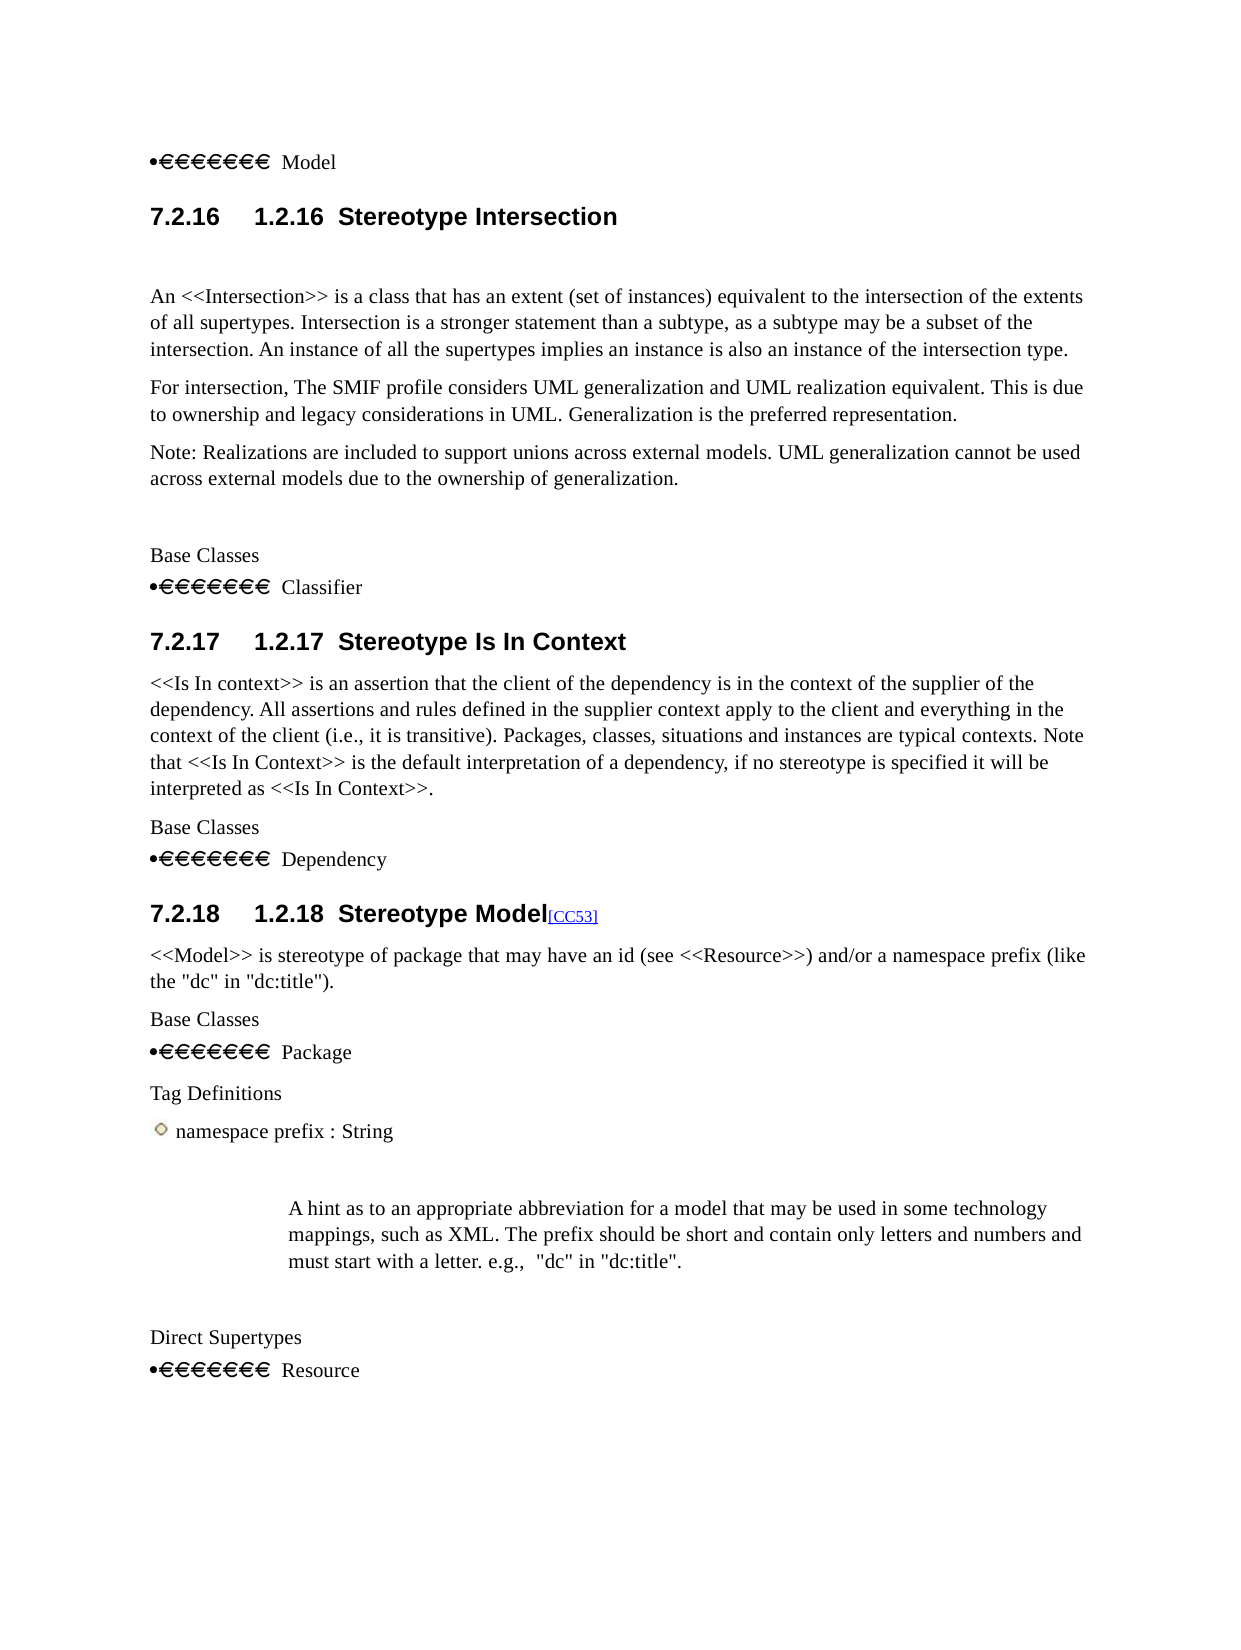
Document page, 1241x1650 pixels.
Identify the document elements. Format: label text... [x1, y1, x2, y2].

text namespace prefix : String [150, 1119, 1090, 1143]
text · Classifier [150, 575, 1090, 599]
text An <<Intersection>> is a class that has an extent (set of instances) equivalent to the intersection of the extents of all supertypes. Intersection is a stronger statement than a subtype, as a subtype may be a subset of the intersection. An instance of all the supertypes implies an instance is also an instance of the intersection type. [150, 284, 1090, 361]
text · Dependency [150, 847, 1090, 871]
text For intersection, The SMIF profile considers UML generalization and UML realization equivalent. This is due to ownership and legacy considerations in UML. Generalization is the preferred representation. [150, 375, 1090, 425]
text <<Model>> is stereotype of package that may have an id (see <<Resource>>) and/or a namespace prefix (like the "dc" in "dc:title"). [150, 942, 1090, 993]
subtitle 1.2.16 Stereotype Intersection [150, 202, 1090, 231]
text Note: Realizations are included to support unions across external models. UML generalization cannot be used across external models due to the ownership of generalization. [150, 439, 1090, 490]
text Direct Supertypes [150, 1325, 1090, 1349]
text Base Classes [150, 814, 1090, 838]
picture [150, 1118, 170, 1139]
text · Package [150, 1039, 1090, 1063]
text · Resource [150, 1357, 1090, 1381]
text <<Is In context>> is an assertion that the client of the dependency is in the context of the supplier of the dependency. All assertions and rules defined in the supplier context apply to the client and everything in the context of the client (i.e., it is transitive). Packages, classes, situations and instances are typical contexts. Note that <<Is In Context>> is the default interpretation of a dependency, if no stereotype is specified it will be interpreted as <<Is In Context>>. [150, 670, 1090, 800]
text A hint as to an appropriate abbreviation for a model that may be used in some technology mappings, such as XML. The prefix should be short and contain only letters and numbers and must start with a letter. e.g., "dc" in "dc:title". [288, 1196, 1090, 1273]
subtitle 1.2.18 Stereotype Model[CC53] [150, 899, 1090, 928]
text Base Classes [150, 542, 1090, 567]
text Tag Definitions [150, 1081, 1090, 1104]
text · Model [150, 150, 1090, 174]
subtitle 1.2.17 Stereotype Is In Context [150, 627, 1090, 656]
text Base Classes [150, 1007, 1090, 1031]
